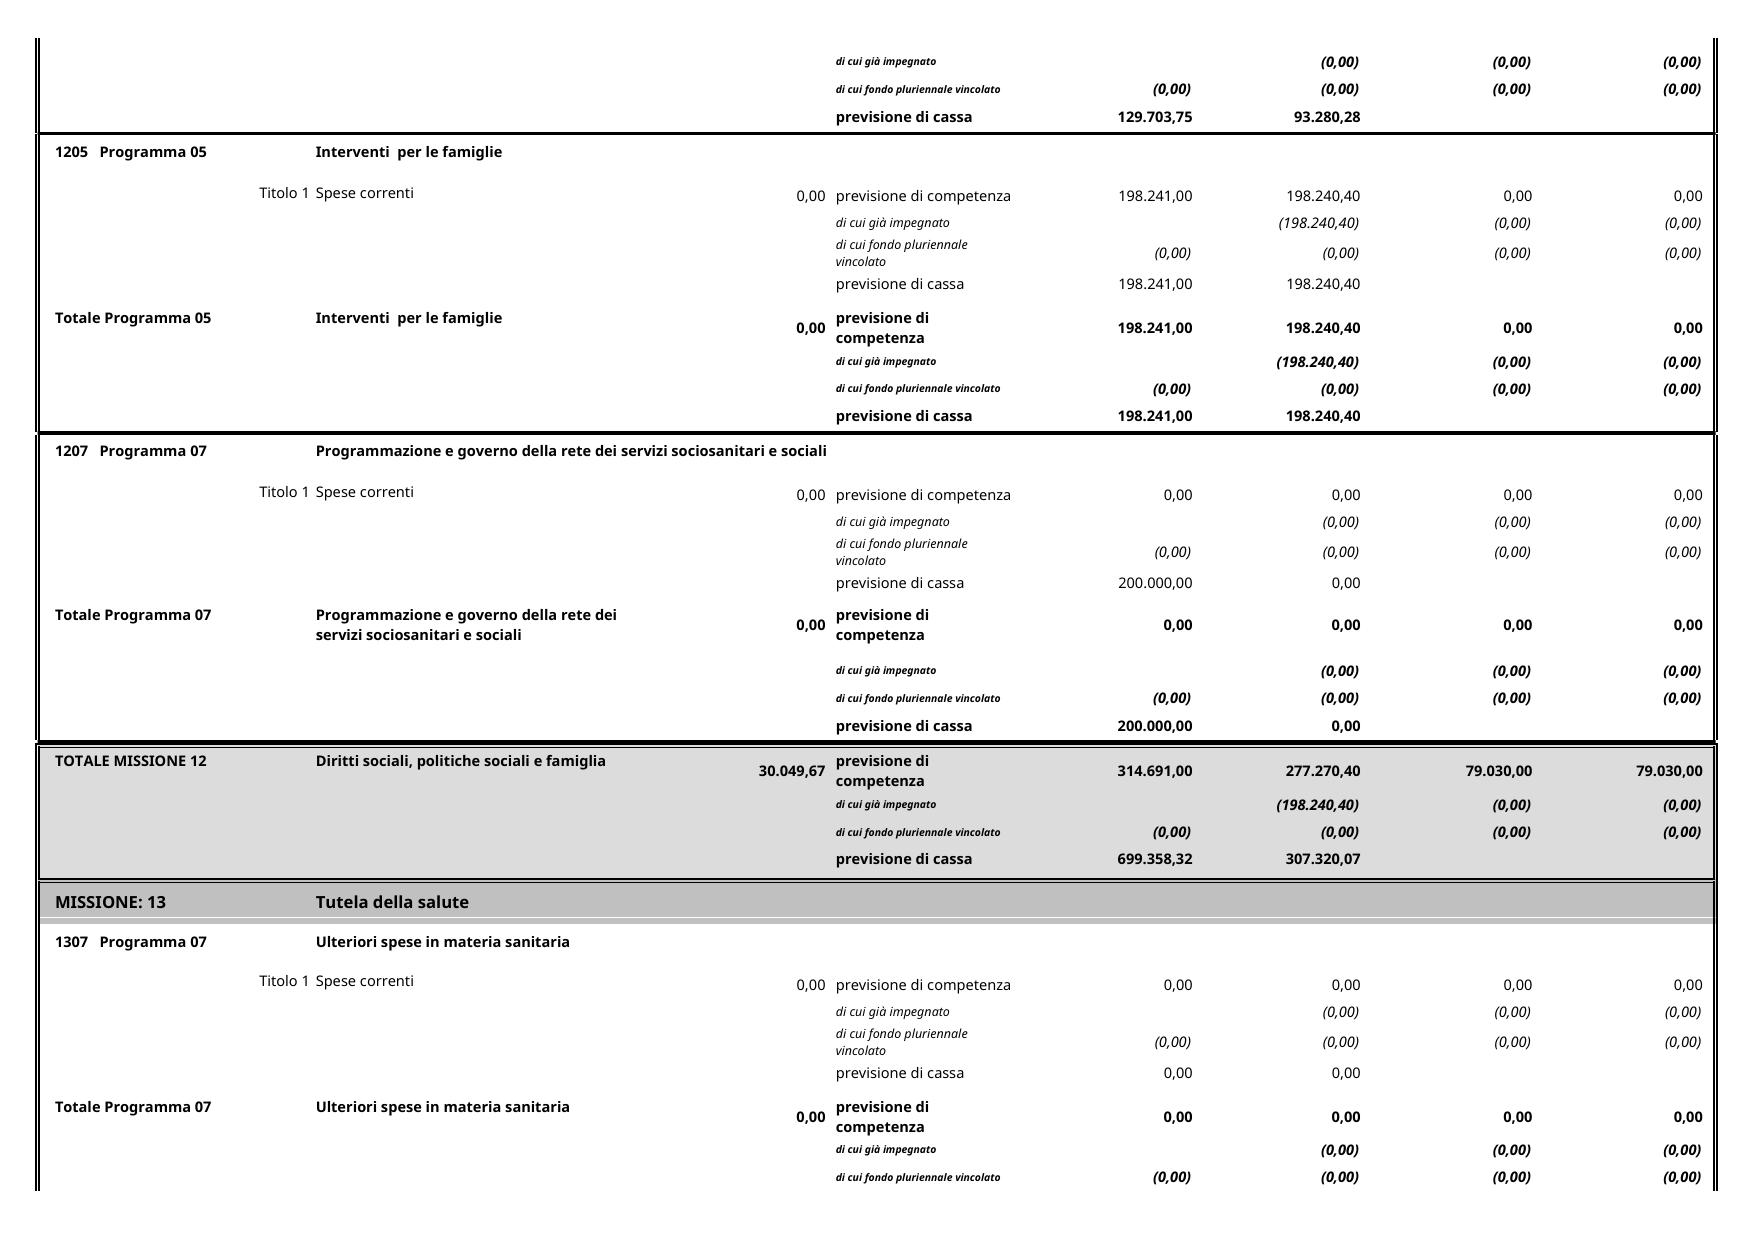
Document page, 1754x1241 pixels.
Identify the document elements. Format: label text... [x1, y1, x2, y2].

table_cell 1207 Programma 07 [52, 441, 313, 469]
table_cell (198.240,40) [1201, 348, 1363, 376]
table_cell [1535, 751, 1540, 791]
table_cell [1363, 964, 1369, 971]
table_cell [1195, 376, 1201, 402]
table_cell [40, 883, 52, 888]
table_cell [833, 597, 1023, 605]
table_cell [40, 645, 52, 657]
table_cell [1700, 469, 1713, 474]
table_cell [1535, 1097, 1540, 1137]
table_cell [40, 1137, 52, 1163]
table_cell [1706, 1089, 1713, 1097]
table_cell [828, 1163, 833, 1191]
table_cell [1363, 508, 1369, 535]
table_cell [313, 175, 663, 183]
table_cell 0,00 [1027, 1097, 1195, 1137]
table_cell [52, 300, 313, 308]
table_cell [828, 300, 833, 308]
table_cell [1535, 1025, 1540, 1059]
table_cell [1706, 971, 1713, 999]
table_cell (0,00) [1201, 75, 1363, 103]
table_cell [1540, 964, 1706, 971]
table_cell 0,00 [1027, 605, 1195, 645]
table_cell [313, 135, 1700, 142]
table_cell [40, 1097, 52, 1137]
table_cell [828, 508, 833, 535]
table_cell [313, 170, 1700, 175]
table_cell [313, 508, 663, 535]
table_cell [1535, 183, 1540, 209]
table_cell [313, 535, 663, 569]
table_cell [52, 348, 313, 376]
table_cell [1023, 1137, 1027, 1163]
table_cell [52, 469, 313, 474]
table_cell [828, 1097, 833, 1137]
table_cell [1535, 597, 1540, 605]
table_cell 277.270,40 [1201, 751, 1363, 791]
table_cell (0,00) [1369, 791, 1535, 819]
table_cell [828, 569, 833, 596]
table_cell (0,00) [1369, 819, 1535, 846]
table_cell [1023, 712, 1027, 738]
table_cell [313, 657, 663, 684]
table_cell [663, 1025, 828, 1059]
table_cell [1540, 645, 1706, 657]
table_cell [1706, 236, 1713, 270]
table_cell 1307 Programma 07 [52, 931, 313, 958]
table_cell [52, 684, 313, 712]
table_cell [828, 597, 833, 605]
table_cell [1023, 270, 1027, 298]
table_cell [52, 569, 313, 596]
table_cell (0,00) [1540, 535, 1706, 569]
table_cell di cui già impegnato [833, 508, 1023, 535]
table_cell [313, 1137, 663, 1163]
table_cell [1195, 300, 1201, 308]
table_cell [1369, 474, 1535, 482]
table_cell [40, 1059, 52, 1086]
table_cell 0,00 [1540, 605, 1706, 645]
table_cell [52, 38, 313, 48]
table_cell [40, 751, 52, 791]
table_cell [52, 883, 313, 888]
table_cell (0,00) [1369, 684, 1535, 712]
table_cell 79.030,00 [1540, 751, 1706, 791]
table_cell [1363, 402, 1369, 429]
table_cell 0,00 [1369, 1097, 1535, 1137]
table_cell [1363, 38, 1369, 48]
table_cell [1195, 597, 1201, 605]
table_cell [1023, 605, 1027, 645]
table_cell [1700, 435, 1713, 441]
table_cell di cui già impegnato [833, 791, 1023, 819]
table_cell [1706, 209, 1713, 236]
table_cell [663, 402, 828, 429]
table_cell previsione di competenza [833, 308, 1023, 347]
table_cell [40, 308, 52, 347]
table_cell di cui fondo pluriennale vincolato [833, 684, 1023, 712]
table_cell [1706, 300, 1713, 308]
table_cell 198.240,40 [1201, 183, 1363, 209]
table_cell [40, 924, 52, 931]
table_cell (0,00) [1540, 376, 1706, 402]
table_cell [40, 441, 52, 469]
table_cell [52, 175, 313, 183]
table_cell [52, 924, 313, 931]
table_cell [52, 791, 313, 819]
table_cell [1535, 605, 1540, 645]
table_cell [40, 469, 52, 474]
table_cell di cui fondo pluriennale vincolato [833, 236, 1023, 270]
table_cell [828, 1025, 833, 1059]
table_cell previsione di cassa [833, 103, 1023, 130]
table_cell [1027, 597, 1195, 605]
table_cell 0,00 [1369, 308, 1535, 347]
table_cell [52, 236, 313, 270]
table_cell [52, 270, 313, 298]
table_cell [1195, 605, 1201, 645]
table_cell [1027, 348, 1195, 376]
table_cell [40, 49, 52, 75]
table_cell (0,00) [1201, 376, 1363, 402]
table_cell [313, 474, 663, 482]
table_cell [663, 348, 828, 376]
table_cell [1535, 376, 1540, 402]
table_cell [1535, 712, 1540, 738]
table_cell [1027, 645, 1195, 657]
table_cell (0,00) [1201, 49, 1363, 75]
table_cell [1706, 1097, 1713, 1137]
table_cell [1201, 300, 1363, 308]
table_cell [1363, 971, 1369, 999]
table_cell [313, 103, 663, 130]
table_cell [1027, 999, 1195, 1025]
table_cell [1706, 751, 1713, 791]
table_cell (0,00) [1540, 209, 1706, 236]
table_cell [663, 597, 828, 605]
table_cell [1706, 183, 1713, 209]
table_cell [40, 964, 52, 971]
table_cell [1201, 175, 1363, 183]
table_cell di cui già impegnato [833, 1137, 1023, 1163]
table_cell [663, 964, 828, 971]
table_cell [1706, 819, 1713, 846]
table_cell [663, 712, 828, 738]
table_cell [1363, 751, 1369, 791]
table_cell [1535, 308, 1540, 347]
table_cell [1195, 508, 1201, 535]
table_cell [1023, 49, 1027, 75]
table_cell [1027, 657, 1195, 684]
table_cell [663, 474, 828, 482]
table_cell [828, 236, 833, 270]
table_cell [1023, 348, 1027, 376]
table_cell [828, 270, 833, 298]
table_cell [828, 308, 833, 347]
table_cell [40, 175, 52, 183]
table_cell [1540, 872, 1706, 878]
table_cell [1363, 300, 1369, 308]
table_cell [1706, 1163, 1713, 1191]
table_cell [1027, 49, 1195, 75]
table_cell (0,00) [1540, 1137, 1706, 1163]
table_cell [1023, 999, 1027, 1025]
table_cell previsione di cassa [833, 569, 1023, 596]
table_cell [1363, 270, 1369, 298]
table_cell (0,00) [1369, 1163, 1535, 1191]
table_cell (0,00) [1027, 1025, 1195, 1059]
table_cell (0,00) [1540, 1025, 1706, 1059]
table_cell [1201, 38, 1363, 48]
table_cell (0,00) [1369, 236, 1535, 270]
table_cell [833, 872, 1023, 878]
table_cell [52, 872, 313, 878]
table_cell [1363, 1025, 1369, 1059]
table_cell [828, 103, 833, 130]
table_cell [1195, 75, 1201, 103]
table_cell [313, 684, 663, 712]
table_cell [1027, 791, 1195, 819]
table_cell [52, 535, 313, 569]
table_cell [663, 846, 828, 872]
table_cell [1706, 38, 1713, 48]
table_cell [1201, 474, 1363, 482]
table_cell [828, 846, 833, 872]
table_cell [52, 819, 313, 846]
table_cell [1700, 170, 1713, 175]
table_cell [40, 38, 52, 48]
table_cell [52, 209, 313, 236]
table_cell previsione di competenza [833, 971, 1023, 999]
table_cell [313, 376, 663, 402]
table_cell di cui già impegnato [833, 657, 1023, 684]
table_cell [40, 569, 52, 596]
table_cell (0,00) [1027, 236, 1195, 270]
table_cell [1023, 308, 1027, 347]
table_cell [1706, 712, 1713, 738]
table_cell [1195, 1137, 1201, 1163]
table_cell 198.240,40 [1201, 308, 1363, 347]
table_cell [833, 1089, 1023, 1097]
table_cell (0,00) [1540, 508, 1706, 535]
table_cell [1195, 482, 1201, 508]
table_cell (0,00) [1369, 1025, 1535, 1059]
table_cell [1540, 270, 1706, 298]
table_cell [40, 1163, 52, 1191]
table_cell [313, 469, 1700, 474]
table_cell [52, 508, 313, 535]
table_cell [1023, 482, 1027, 508]
table_cell [1700, 135, 1713, 142]
table_cell [1363, 1137, 1369, 1163]
table_cell previsione di competenza [833, 183, 1023, 209]
table_cell (0,00) [1369, 376, 1535, 402]
table_cell [1535, 348, 1540, 376]
table_cell [828, 482, 833, 508]
table_cell [1706, 645, 1713, 657]
table_cell [1706, 376, 1713, 402]
table_cell [828, 376, 833, 402]
table_cell 314.691,00 [1027, 751, 1195, 791]
table_cell 0,00 [663, 605, 828, 645]
table_cell [1369, 569, 1535, 596]
table_cell [1195, 971, 1201, 999]
table_cell Interventi per le famiglie [313, 142, 1700, 170]
table_cell 0,00 [663, 1097, 828, 1137]
table_cell 0,00 [1201, 605, 1363, 645]
table_cell [1706, 964, 1713, 971]
table_cell [1195, 474, 1201, 482]
table_cell [1706, 103, 1713, 130]
table_cell [1363, 474, 1369, 482]
table_cell 0,00 [1201, 482, 1363, 508]
table_cell [1706, 535, 1713, 569]
table_cell 0,00 [663, 308, 828, 347]
table_cell [1027, 38, 1195, 48]
table_cell [828, 657, 833, 684]
table_cell [1369, 1059, 1535, 1086]
table_cell [1027, 508, 1195, 535]
table_cell [1369, 872, 1535, 878]
table_cell [40, 135, 52, 142]
table_cell [1195, 1163, 1201, 1191]
table_cell [1023, 791, 1027, 819]
table_cell [52, 474, 313, 482]
table_cell previsione di cassa [833, 402, 1023, 429]
table_cell [1363, 183, 1369, 209]
table_cell [1535, 38, 1540, 48]
table_cell [1195, 1059, 1201, 1086]
table_cell [1535, 657, 1540, 684]
table_cell [1535, 971, 1540, 999]
table_cell [313, 1025, 663, 1059]
table_cell [40, 605, 52, 645]
table_cell [1027, 1089, 1195, 1097]
table_cell Totale Programma 07 [52, 605, 313, 645]
table_cell [1363, 348, 1369, 376]
table_cell [1535, 569, 1540, 596]
table_cell (0,00) [1027, 535, 1195, 569]
table_cell [663, 1059, 828, 1086]
table_cell (0,00) [1369, 209, 1535, 236]
table_cell [663, 645, 828, 657]
table_cell [1023, 209, 1027, 236]
table_cell [1195, 1025, 1201, 1059]
table_cell [1540, 1059, 1706, 1086]
table_cell [1700, 931, 1713, 958]
table_cell (0,00) [1201, 1163, 1363, 1191]
table_cell [1369, 846, 1535, 872]
table_cell [313, 791, 663, 819]
table_cell [663, 1089, 828, 1097]
table_cell 0,00 [1027, 971, 1195, 999]
table_cell [40, 270, 52, 298]
table_cell [1195, 684, 1201, 712]
table_cell Titolo 1 [52, 482, 313, 508]
table_cell Tutela della salute [313, 888, 1700, 917]
table_cell 198.241,00 [1027, 402, 1195, 429]
table_cell [1700, 958, 1713, 964]
table_cell [663, 1137, 828, 1163]
table_cell [663, 535, 828, 569]
table_cell Totale Programma 07 [52, 1097, 313, 1137]
table_cell [1535, 846, 1540, 872]
table_cell Programmazione e governo della rete dei servizi sociosanitari e sociali [313, 441, 1700, 469]
table_cell 0,00 [663, 183, 828, 209]
table_cell Diritti sociali, politiche sociali e famiglia [313, 751, 663, 791]
table_cell 0,00 [1201, 971, 1363, 999]
table_cell 198.240,40 [1201, 270, 1363, 298]
table_cell [40, 931, 52, 958]
table_cell [1363, 209, 1369, 236]
table_cell [40, 971, 52, 999]
table_cell [1363, 846, 1369, 872]
table_cell [1027, 474, 1195, 482]
table_cell [1540, 569, 1706, 596]
table_cell [1700, 924, 1713, 931]
table_cell [313, 209, 663, 236]
table_cell [1369, 597, 1535, 605]
table_cell [1706, 657, 1713, 684]
table_cell [1706, 175, 1713, 183]
table_cell (0,00) [1540, 236, 1706, 270]
table_cell [1363, 535, 1369, 569]
table_cell [313, 964, 663, 971]
table_cell [663, 38, 828, 48]
table_cell [1195, 751, 1201, 791]
table_cell [313, 75, 663, 103]
table_cell [40, 348, 52, 376]
table_cell [40, 657, 52, 684]
table_cell [1706, 474, 1713, 482]
table_cell Ulteriori spese in materia sanitaria [313, 1097, 663, 1137]
table_cell [1363, 712, 1369, 738]
table_cell (198.240,40) [1201, 209, 1363, 236]
table_cell [1363, 1097, 1369, 1137]
table_cell [828, 1137, 833, 1163]
table_cell previsione di competenza [833, 1097, 1023, 1137]
table_cell (0,00) [1540, 1163, 1706, 1191]
table_cell [1706, 482, 1713, 508]
table_cell [1027, 209, 1195, 236]
table_cell [1363, 1163, 1369, 1191]
table_cell [663, 508, 828, 535]
table_cell [828, 1059, 833, 1086]
table_cell 30.049,67 [663, 751, 828, 791]
table_cell 0,00 [1027, 482, 1195, 508]
table_cell [828, 175, 833, 183]
table_cell [1023, 569, 1027, 596]
table_cell (0,00) [1369, 49, 1535, 75]
table_cell [833, 38, 1023, 48]
table_cell [1535, 402, 1540, 429]
table_cell [40, 712, 52, 738]
table_cell [663, 49, 828, 75]
table_cell [1195, 103, 1201, 130]
table_cell [1023, 183, 1027, 209]
table_cell [1535, 482, 1540, 508]
table_cell [663, 819, 828, 846]
table_cell [1363, 791, 1369, 819]
table_cell [1027, 175, 1195, 183]
table_cell [1363, 569, 1369, 596]
table_cell [1706, 402, 1713, 429]
table_cell [1535, 75, 1540, 103]
table_cell (0,00) [1369, 1137, 1535, 1163]
table_cell 0,00 [1540, 971, 1706, 999]
table_cell 0,00 [1369, 605, 1535, 645]
table_cell [828, 819, 833, 846]
table_cell di cui fondo pluriennale vincolato [833, 819, 1023, 846]
table_cell [828, 535, 833, 569]
table_cell di cui fondo pluriennale vincolato [833, 1163, 1023, 1191]
table_cell [1195, 209, 1201, 236]
table_cell [1195, 712, 1201, 738]
table_cell [313, 1163, 663, 1191]
table_cell [1369, 712, 1535, 738]
table_cell [1369, 964, 1535, 971]
table_cell [52, 402, 313, 429]
table_cell [1363, 819, 1369, 846]
table_cell [1540, 474, 1706, 482]
table_cell [52, 1089, 313, 1097]
table_cell [52, 435, 313, 441]
table_cell 0,00 [1027, 1059, 1195, 1086]
table_cell [828, 75, 833, 103]
table_cell [828, 474, 833, 482]
table_cell [663, 791, 828, 819]
table_cell di cui già impegnato [833, 348, 1023, 376]
table_cell [1023, 402, 1027, 429]
table_cell [1023, 751, 1027, 791]
table_cell (0,00) [1201, 236, 1363, 270]
table_cell [1195, 348, 1201, 376]
table_cell [1023, 376, 1027, 402]
table_cell (198.240,40) [1201, 791, 1363, 819]
table_cell [828, 605, 833, 645]
table_cell di cui fondo pluriennale vincolato [833, 75, 1023, 103]
table_cell [1195, 183, 1201, 209]
table_cell 200.000,00 [1027, 712, 1195, 738]
table_cell [40, 819, 52, 846]
table_cell [1535, 791, 1540, 819]
table_cell [40, 597, 52, 605]
table_cell Spese correnti [313, 971, 663, 999]
table_cell [663, 103, 828, 130]
table_cell [52, 645, 313, 657]
table_cell [1535, 1089, 1540, 1097]
table_cell [1540, 597, 1706, 605]
table_cell [1195, 308, 1201, 347]
table_cell [1195, 645, 1201, 657]
table_cell [828, 348, 833, 376]
table_cell [52, 918, 313, 924]
table_cell 0,00 [1201, 569, 1363, 596]
table_cell [1535, 999, 1540, 1025]
table_cell [1201, 597, 1363, 605]
table_cell (0,00) [1201, 535, 1363, 569]
table_cell [1535, 645, 1540, 657]
table_cell 0,00 [1540, 308, 1706, 347]
table_cell [828, 402, 833, 429]
table_cell [1201, 645, 1363, 657]
table_cell [40, 791, 52, 819]
table_cell [663, 75, 828, 103]
table_cell [40, 508, 52, 535]
table_cell [1706, 597, 1713, 605]
table_cell (0,00) [1027, 75, 1195, 103]
table_cell [1535, 270, 1540, 298]
table_cell [828, 791, 833, 819]
table_cell [1706, 49, 1713, 75]
table_cell [1023, 236, 1027, 270]
table_cell [52, 75, 313, 103]
table_cell [1023, 645, 1027, 657]
table_cell [1023, 1059, 1027, 1086]
table_cell [1195, 1097, 1201, 1137]
table_cell [1535, 1137, 1540, 1163]
table_cell [313, 49, 663, 75]
table_cell [313, 300, 663, 308]
table_cell 699.358,32 [1027, 846, 1195, 872]
table_cell [663, 376, 828, 402]
table_cell [1369, 175, 1535, 183]
table_cell [40, 402, 52, 429]
table_cell 0,00 [1369, 482, 1535, 508]
table_cell [40, 872, 52, 878]
table_cell [1535, 684, 1540, 712]
table_cell 198.241,00 [1027, 308, 1195, 347]
table_cell TOTALE MISSIONE 12 [52, 751, 313, 791]
table_cell [40, 435, 52, 441]
table_cell (0,00) [1369, 348, 1535, 376]
table_cell [1195, 657, 1201, 684]
table_cell [1369, 38, 1535, 48]
table_cell previsione di competenza [833, 605, 1023, 645]
table_cell Spese correnti [313, 482, 663, 508]
table_cell (0,00) [1369, 75, 1535, 103]
table_cell [663, 657, 828, 684]
table_cell [1201, 872, 1363, 878]
table_cell [313, 402, 663, 429]
table_cell [1369, 300, 1535, 308]
table_cell [52, 846, 313, 872]
table_cell [828, 1089, 833, 1097]
table_cell 0,00 [1201, 1097, 1363, 1137]
table_cell [1540, 175, 1706, 183]
table_cell 0,00 [1369, 183, 1535, 209]
table_cell [1023, 846, 1027, 872]
table_cell (0,00) [1201, 508, 1363, 535]
table_cell [1363, 308, 1369, 347]
table_cell [1363, 684, 1369, 712]
table_cell [1195, 236, 1201, 270]
table_cell (0,00) [1027, 1163, 1195, 1191]
table_cell [40, 376, 52, 402]
table_cell 0,00 [1369, 971, 1535, 999]
table_cell [40, 209, 52, 236]
table_cell [663, 270, 828, 298]
table_cell [1706, 75, 1713, 103]
table_cell [1195, 270, 1201, 298]
table_cell [1535, 209, 1540, 236]
table_cell [828, 684, 833, 712]
table_cell di cui già impegnato [833, 999, 1023, 1025]
table_cell [1363, 999, 1369, 1025]
table_cell [828, 971, 833, 999]
table_cell (0,00) [1201, 657, 1363, 684]
table_cell [663, 1163, 828, 1191]
table_cell (0,00) [1369, 657, 1535, 684]
table_cell [1027, 1137, 1195, 1163]
table_cell [1706, 999, 1713, 1025]
table_cell [313, 918, 1700, 924]
table_cell [1195, 49, 1201, 75]
table_cell (0,00) [1540, 819, 1706, 846]
table_cell [1535, 175, 1540, 183]
table_cell [313, 924, 1700, 931]
table_cell [1363, 175, 1369, 183]
table_cell [40, 846, 52, 872]
table_cell [40, 999, 52, 1025]
table_cell 0,00 [1540, 1097, 1706, 1137]
table_cell [1706, 1025, 1713, 1059]
table_cell [1027, 964, 1195, 971]
table_cell [1363, 645, 1369, 657]
table_cell [40, 170, 52, 175]
table_cell [52, 1137, 313, 1163]
table_cell previsione di cassa [833, 712, 1023, 738]
table_cell [1535, 300, 1540, 308]
table_cell [1706, 508, 1713, 535]
table_cell [1023, 684, 1027, 712]
table_cell [663, 569, 828, 596]
table_cell [1706, 270, 1713, 298]
table_cell [833, 645, 1023, 657]
table_cell 129.703,75 [1027, 103, 1195, 130]
table_cell [1706, 791, 1713, 819]
table_cell Titolo 1 [52, 183, 313, 209]
table_cell [52, 1163, 313, 1191]
table_cell [1023, 819, 1027, 846]
table_cell [828, 999, 833, 1025]
table_cell [1706, 308, 1713, 347]
table_cell di cui fondo pluriennale vincolato [833, 535, 1023, 569]
table_cell [1195, 1089, 1201, 1097]
table_cell [828, 209, 833, 236]
table_cell [1540, 38, 1706, 48]
table_cell [1195, 819, 1201, 846]
table_cell [1535, 1059, 1540, 1086]
table_cell (0,00) [1201, 819, 1363, 846]
table_cell [313, 348, 663, 376]
table_cell 0,00 [1540, 183, 1706, 209]
table_cell 1205 Programma 05 [52, 142, 313, 170]
table_cell [52, 376, 313, 402]
table_cell [1706, 872, 1713, 878]
table_cell [1023, 1163, 1027, 1191]
table_cell [1023, 38, 1027, 48]
table_cell [52, 999, 313, 1025]
table_cell [1706, 569, 1713, 596]
table_cell [52, 1059, 313, 1086]
table_cell [313, 236, 663, 270]
table_cell [663, 684, 828, 712]
table_cell [1195, 791, 1201, 819]
table_cell 0,00 [1540, 482, 1706, 508]
table_cell [1195, 175, 1201, 183]
table_cell [663, 300, 828, 308]
table_cell [1700, 888, 1713, 917]
table_cell Interventi per le famiglie [313, 308, 663, 347]
table_cell [52, 1025, 313, 1059]
table_cell [1540, 103, 1706, 130]
table_cell [1535, 535, 1540, 569]
table_cell [1369, 645, 1535, 657]
table_cell Ulteriori spese in materia sanitaria [313, 931, 1700, 958]
table_cell [40, 75, 52, 103]
table_cell [40, 183, 52, 209]
table_cell [313, 999, 663, 1025]
table_cell [1700, 918, 1713, 924]
table_cell (0,00) [1027, 376, 1195, 402]
table_cell [313, 1059, 663, 1086]
table_cell [313, 1089, 663, 1097]
table_cell [313, 270, 663, 298]
table_cell [1535, 508, 1540, 535]
table_cell [828, 183, 833, 209]
table_cell [1369, 270, 1535, 298]
table_cell [52, 597, 313, 605]
table_cell (0,00) [1201, 999, 1363, 1025]
table_cell (0,00) [1369, 535, 1535, 569]
table_cell [1369, 402, 1535, 429]
table_cell (0,00) [1027, 684, 1195, 712]
table_cell [40, 535, 52, 569]
table_cell [52, 103, 313, 130]
table_cell [1027, 300, 1195, 308]
table_cell 0,00 [663, 971, 828, 999]
table_cell 198.241,00 [1027, 183, 1195, 209]
table_cell [833, 175, 1023, 183]
table_cell [663, 872, 828, 878]
table_cell previsione di competenza [833, 482, 1023, 508]
table_cell [52, 170, 313, 175]
table_cell [1706, 1059, 1713, 1086]
table_cell [1363, 49, 1369, 75]
table_cell previsione di cassa [833, 270, 1023, 298]
table_cell [1023, 1025, 1027, 1059]
table_cell [1369, 1089, 1535, 1097]
table_cell [1363, 1089, 1369, 1097]
table_cell [828, 712, 833, 738]
table_cell (0,00) [1369, 999, 1535, 1025]
table_cell [40, 236, 52, 270]
table_cell 0,00 [663, 482, 828, 508]
table_cell Programmazione e governo della rete dei servizi sociosanitari e sociali [313, 605, 663, 657]
table_cell [52, 958, 313, 964]
table_cell [313, 597, 663, 605]
table_cell [313, 958, 1700, 964]
table_cell (0,00) [1201, 1137, 1363, 1163]
table_cell [1023, 75, 1027, 103]
table_cell previsione di cassa [833, 846, 1023, 872]
table_cell [833, 474, 1023, 482]
table_cell (0,00) [1027, 819, 1195, 846]
table_cell [1706, 684, 1713, 712]
table_cell [1195, 535, 1201, 569]
table_cell di cui già impegnato [833, 49, 1023, 75]
table_cell (0,00) [1540, 49, 1706, 75]
table_cell (0,00) [1540, 75, 1706, 103]
table_cell (0,00) [1540, 657, 1706, 684]
table_cell [1195, 999, 1201, 1025]
table_cell [40, 1025, 52, 1059]
table_cell [1540, 1089, 1706, 1097]
table_cell 0,00 [1201, 1059, 1363, 1086]
table_cell [40, 142, 52, 170]
table_cell [1023, 103, 1027, 130]
table_cell Totale Programma 05 [52, 308, 313, 347]
table_cell [40, 482, 52, 508]
table_cell (0,00) [1201, 684, 1363, 712]
table_cell di cui già impegnato [833, 209, 1023, 236]
table_cell [1369, 103, 1535, 130]
table_cell [1700, 441, 1713, 469]
table_cell (0,00) [1201, 1025, 1363, 1059]
table_cell (0,00) [1369, 508, 1535, 535]
table_cell [828, 645, 833, 657]
table_cell [1706, 846, 1713, 872]
table_cell (0,00) [1540, 348, 1706, 376]
table_cell [1195, 38, 1201, 48]
table_cell [833, 300, 1023, 308]
table_cell [1535, 103, 1540, 130]
table_cell [1700, 142, 1713, 170]
table_cell [313, 569, 663, 596]
table_cell 200.000,00 [1027, 569, 1195, 596]
table_cell [1363, 75, 1369, 103]
table_cell di cui fondo pluriennale vincolato [833, 1025, 1023, 1059]
table_cell [828, 751, 833, 791]
table_cell Titolo 1 [52, 971, 313, 999]
table_cell [663, 175, 828, 183]
table_cell [1706, 348, 1713, 376]
table_cell [828, 38, 833, 48]
table_cell MISSIONE: 13 [52, 888, 313, 917]
table_cell [40, 103, 52, 130]
table_cell [1363, 103, 1369, 130]
table_cell [40, 300, 52, 308]
table_cell [313, 846, 663, 872]
table_cell [663, 999, 828, 1025]
table_cell [1363, 236, 1369, 270]
table_cell [40, 958, 52, 964]
table_cell [1195, 964, 1201, 971]
table_cell [40, 1089, 52, 1097]
table_cell [1201, 964, 1363, 971]
table_cell [52, 49, 313, 75]
table_cell [313, 883, 1700, 888]
table_cell [1023, 535, 1027, 569]
table_cell [1023, 971, 1027, 999]
table_cell [1363, 1059, 1369, 1086]
table_cell (0,00) [1540, 999, 1706, 1025]
table_cell [1195, 846, 1201, 872]
table_cell [40, 474, 52, 482]
table_cell [1535, 474, 1540, 482]
table_cell 198.240,40 [1201, 402, 1363, 429]
table_cell 198.241,00 [1027, 270, 1195, 298]
table_cell [1540, 300, 1706, 308]
table_cell [1535, 236, 1540, 270]
table_cell [313, 712, 663, 738]
table_cell [1363, 376, 1369, 402]
table_cell [1540, 402, 1706, 429]
table_cell [663, 209, 828, 236]
table_cell [1535, 1163, 1540, 1191]
table_cell [1201, 1089, 1363, 1097]
table_cell [52, 712, 313, 738]
table_cell [313, 38, 663, 48]
table_cell [1023, 657, 1027, 684]
table_cell 0,00 [1201, 712, 1363, 738]
table_cell Spese correnti [313, 183, 663, 209]
table_cell [40, 684, 52, 712]
table_cell [1540, 846, 1706, 872]
table_cell [40, 888, 52, 917]
table_cell [828, 49, 833, 75]
table_cell [833, 964, 1023, 971]
table_cell [1363, 597, 1369, 605]
table_cell [1195, 402, 1201, 429]
table_cell [1706, 605, 1713, 645]
table_cell previsione di competenza [833, 751, 1023, 791]
table_cell [663, 236, 828, 270]
table_cell [52, 964, 313, 971]
table_cell [1363, 482, 1369, 508]
table_cell [1023, 1097, 1027, 1137]
table_cell [313, 819, 663, 846]
table_cell di cui fondo pluriennale vincolato [833, 376, 1023, 402]
table_cell [40, 918, 52, 924]
table_cell [1540, 712, 1706, 738]
table_cell [1535, 819, 1540, 846]
table_cell [52, 657, 313, 684]
table_cell (0,00) [1540, 684, 1706, 712]
table_cell [1706, 1137, 1713, 1163]
table_cell [1700, 883, 1713, 888]
table_cell [313, 872, 663, 878]
table_cell [1027, 872, 1195, 878]
table_cell [313, 435, 1700, 441]
table_cell [1535, 49, 1540, 75]
table_cell [52, 135, 313, 142]
table_cell 307.320,07 [1201, 846, 1363, 872]
table_cell 79.030,00 [1369, 751, 1535, 791]
table_cell [1363, 657, 1369, 684]
table_cell 93.280,28 [1201, 103, 1363, 130]
table_cell (0,00) [1540, 791, 1706, 819]
table_cell previsione di cassa [833, 1059, 1023, 1086]
table_cell [1363, 605, 1369, 645]
table_cell [1195, 569, 1201, 596]
table_cell [1023, 508, 1027, 535]
